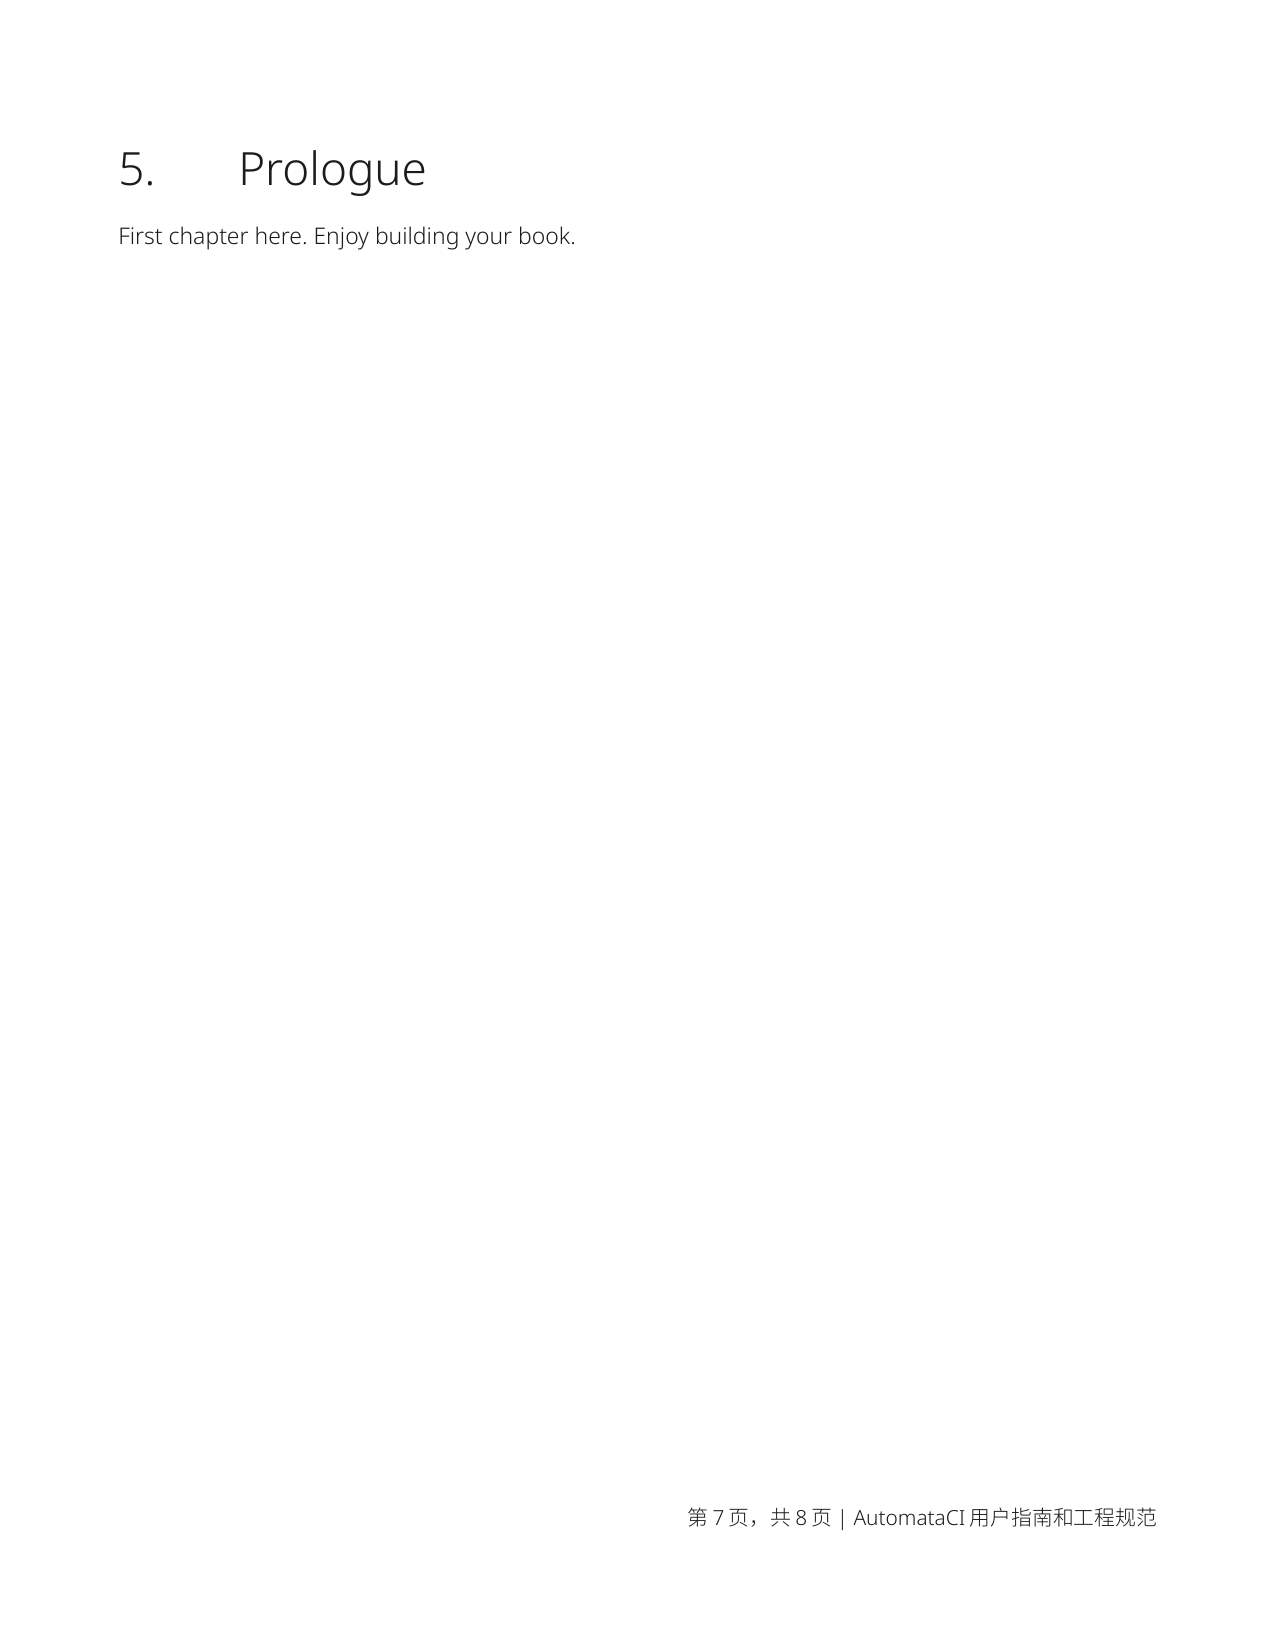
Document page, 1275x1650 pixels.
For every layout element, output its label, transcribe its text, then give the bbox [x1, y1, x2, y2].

text First chapter here. Enjoy building your book. [118, 220, 1157, 251]
subtitle Prologue [118, 136, 1157, 198]
